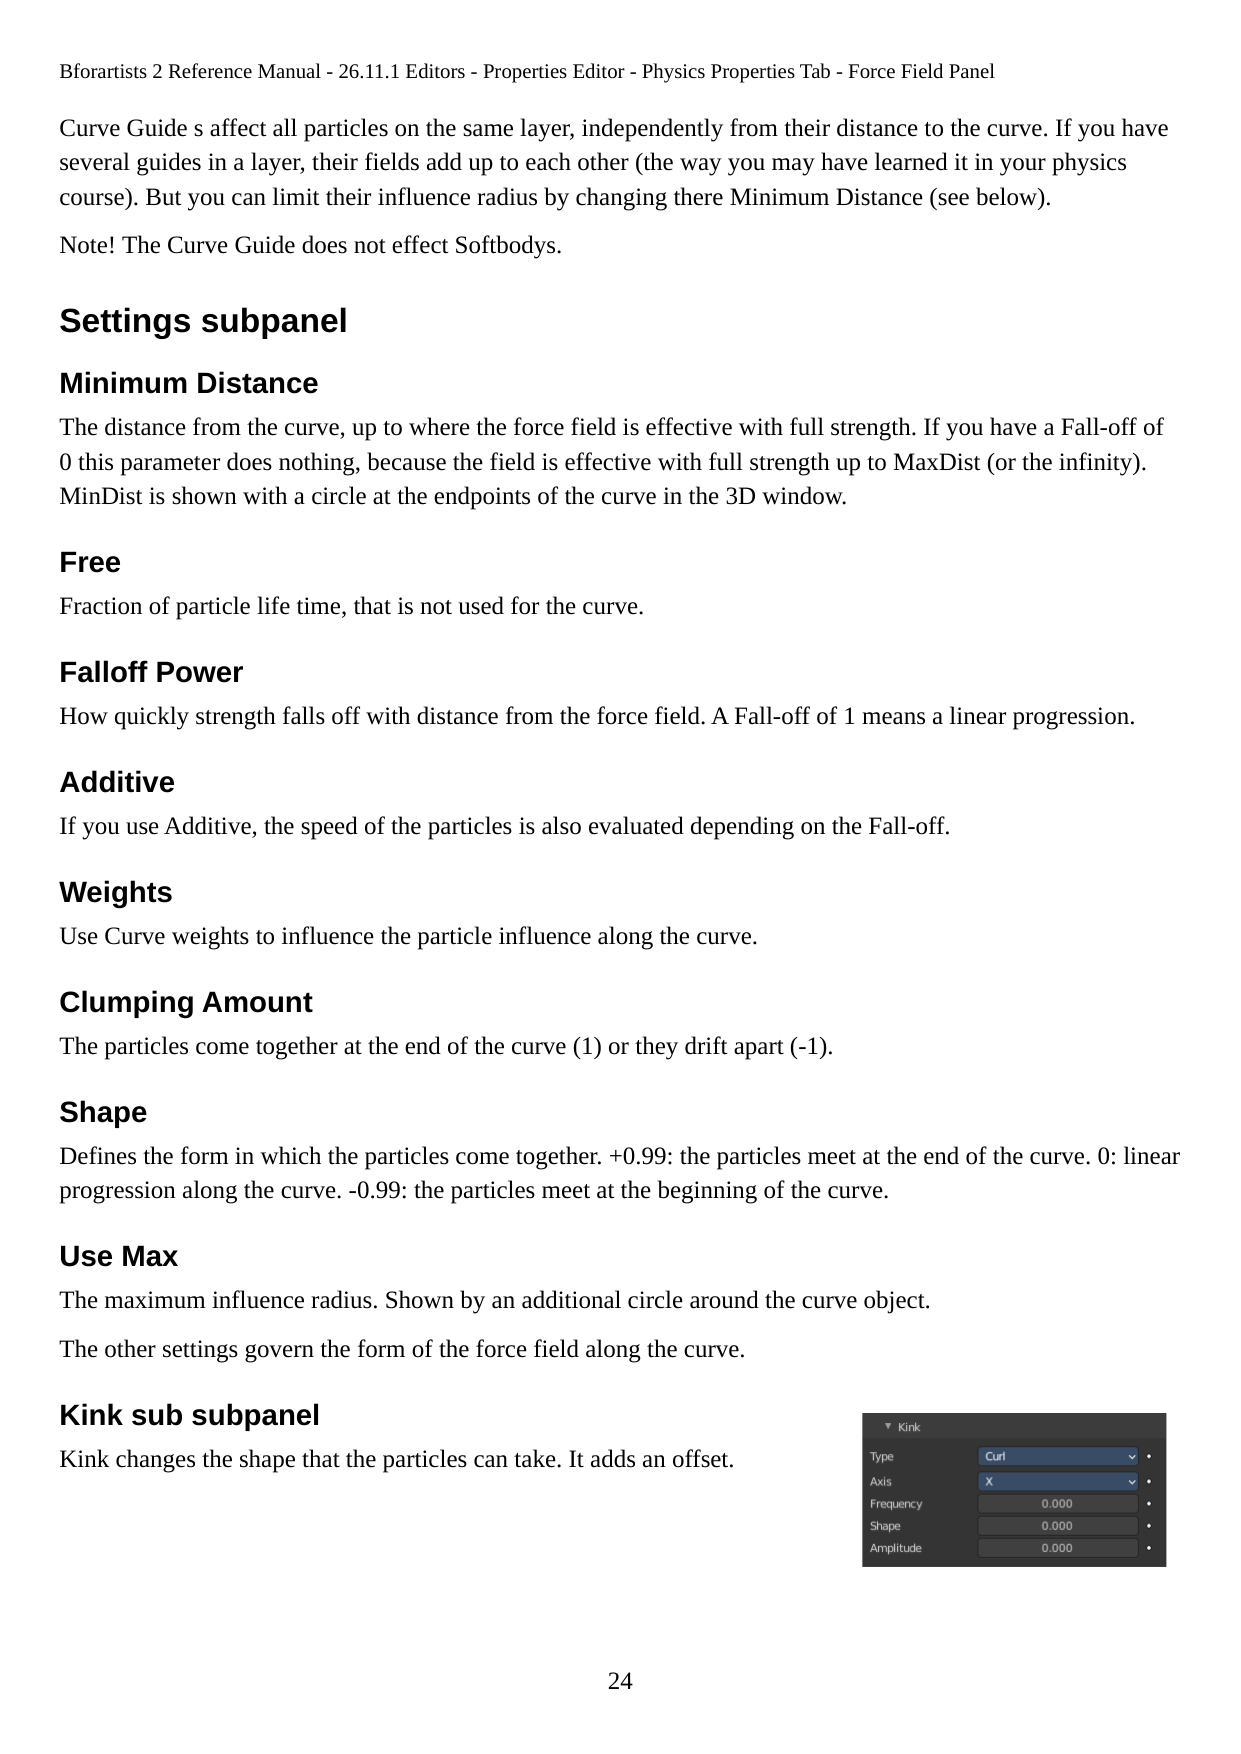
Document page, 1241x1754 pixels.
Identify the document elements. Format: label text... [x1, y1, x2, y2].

subtitle Additive [59, 765, 1181, 799]
text The maximum influence radius. Shown by an additional circle around the curve object. [59, 1285, 1181, 1314]
subtitle Clumping Amount [59, 985, 1181, 1018]
subtitle Settings subpanel [59, 301, 1181, 339]
text Fraction of particle life time, that is not used for the curve. [59, 591, 1181, 620]
text If you use Additive, the speed of the particles is also evaluated depending on the Fall-off. [59, 811, 1181, 840]
text The particles come together at the end of the curve (1) or they drift apart (-1). [59, 1031, 1181, 1060]
subtitle Free [59, 545, 1181, 579]
text Defines the form in which the particles come together. +0.99: the particles meet at the end of the curve. 0: linear progression along the curve. -0.99: the particles meet at the beginning of the curve. [59, 1141, 1181, 1204]
subtitle Kink sub subpanel [59, 1398, 1181, 1432]
text The distance from the curve, up to where the force field is effective with full strength. If you have a Fall-off of 0 this parameter does nothing, because the field is effective with full strength up to MaxDist (or the infinity). MinDist is shown with a circle at the endpoints of the curve in the 3D window. [59, 412, 1181, 510]
subtitle Shape [59, 1094, 1181, 1128]
text Note! The Curve Guide does not effect Softbodys. [59, 231, 1181, 259]
subtitle Use Max [59, 1239, 1181, 1273]
text Use Curve weights to influence the particle influence along the curve. [59, 921, 1181, 950]
subtitle Minimum Distance [59, 366, 1181, 400]
picture [862, 1413, 1167, 1567]
text Curve Guide s affect all particles on the same layer, independently from their distance to the curve. If you have several guides in a layer, their fields add up to each other (the way you may have learned it in your physics course). But you can limit their influence radius by changing there Minimum Distance (see below). [59, 113, 1181, 210]
subtitle Weights [59, 875, 1181, 908]
text Kink changes the shape that the particles can take. It adds an offset. [59, 1444, 862, 1473]
text The other settings govern the form of the force field along the curve. [59, 1334, 1181, 1363]
text How quickly strength falls off with distance from the force field. A Fall-off of 1 means a linear progression. [59, 701, 1181, 730]
subtitle Falloff Power [59, 655, 1181, 689]
